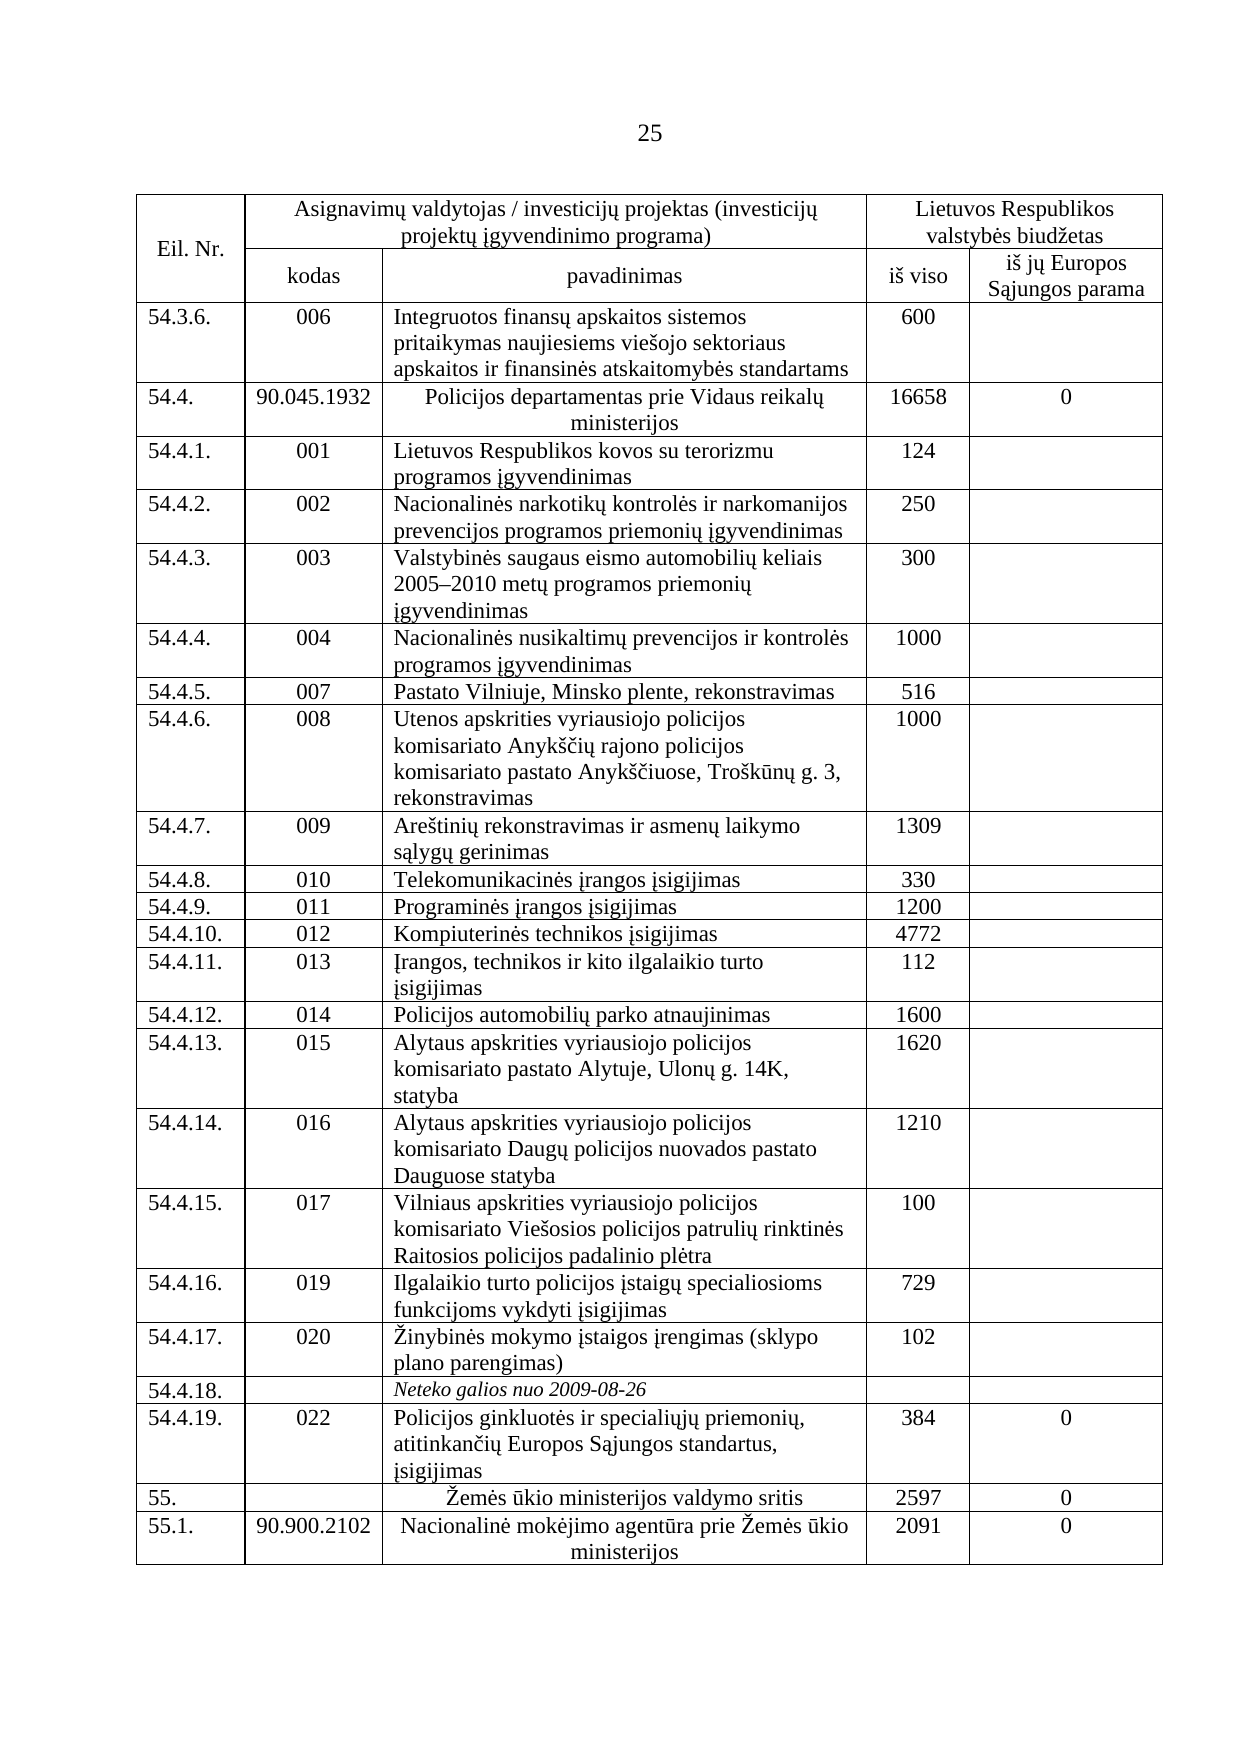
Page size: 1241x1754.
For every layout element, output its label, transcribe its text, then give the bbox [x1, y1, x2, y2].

table_cell 015 [246, 1029, 382, 1108]
table_cell 54.4.17. [137, 1323, 244, 1376]
table_cell 022 [246, 1404, 382, 1483]
table_cell [970, 1189, 1162, 1268]
table_cell Integruotos finansų apskaitos sistemos pritaikymas naujiesiems viešojo sektoriaus apskaitos ir finansinės atskaitomybės standartams [383, 303, 866, 382]
table_cell [970, 624, 1162, 677]
table_cell [970, 490, 1162, 543]
table_cell Įrangos, technikos ir kito ilgalaikio turto įsigijimas [383, 948, 866, 1001]
table_cell Kompiuterinės technikos įsigijimas [383, 920, 866, 947]
table_cell 1620 [867, 1029, 969, 1108]
table_cell [246, 1377, 382, 1403]
table_cell 1200 [867, 893, 969, 919]
table_cell 600 [867, 303, 969, 382]
table_cell [970, 812, 1162, 864]
table_cell 54.4.18. [137, 1377, 244, 1403]
table_cell 54.4.4. [137, 624, 244, 677]
table_cell 54.4.14. [137, 1109, 244, 1188]
table_cell 1600 [867, 1002, 969, 1028]
table_cell Policijos automobilių parko atnaujinimas [383, 1002, 866, 1028]
table_cell Telekomunikacinės įrangos įsigijimas [383, 866, 866, 892]
table_cell [970, 1323, 1162, 1376]
table_cell 1309 [867, 812, 969, 864]
table_cell 1210 [867, 1109, 969, 1188]
table_cell 124 [867, 437, 969, 489]
table_cell 007 [246, 678, 382, 704]
table_cell 55.1. [137, 1512, 244, 1564]
table_cell [970, 437, 1162, 489]
table_cell 009 [246, 812, 382, 864]
table_cell 54.4.6. [137, 705, 244, 811]
table_cell iš jų Europos Sąjungos parama [970, 249, 1162, 302]
table_cell 100 [867, 1189, 969, 1268]
table_cell Policijos ginkluotės ir specialiųjų priemonių, atitinkančių Europos Sąjungos standartus, įsigijimas [383, 1404, 866, 1483]
table_cell Programinės įrangos įsigijimas [383, 893, 866, 919]
table_cell 90.900.2102 [246, 1512, 382, 1564]
table_cell 54.4.5. [137, 678, 244, 704]
table_cell 1000 [867, 705, 969, 811]
table_cell [970, 544, 1162, 623]
table_cell [970, 1109, 1162, 1188]
table_cell 102 [867, 1323, 969, 1376]
table_cell 54.4.3. [137, 544, 244, 623]
table_cell [970, 866, 1162, 892]
table_cell 020 [246, 1323, 382, 1376]
table_cell 008 [246, 705, 382, 811]
table_cell 010 [246, 866, 382, 892]
table_cell Alytaus apskrities vyriausiojo policijos komisariato pastato Alytuje, Ulonų g. 14K, statyba [383, 1029, 866, 1108]
table_header Lietuvos Respublikos valstybės biudžetas [867, 195, 1162, 248]
table_cell 54.4.2. [137, 490, 244, 543]
table_cell 1000 [867, 624, 969, 677]
table_cell 002 [246, 490, 382, 543]
table_header Asignavimų valdytojas / investicijų projektas (investicijų projektų įgyvendinimo programa) [246, 195, 866, 248]
table_cell 250 [867, 490, 969, 543]
table_cell kodas [246, 249, 382, 302]
table_cell 330 [867, 866, 969, 892]
table_cell [970, 948, 1162, 1001]
table_cell 54.4.16. [137, 1269, 244, 1322]
table_cell 003 [246, 544, 382, 623]
table_cell 55. [137, 1484, 244, 1511]
table_cell 2091 [867, 1512, 969, 1564]
table_cell 54.4.19. [137, 1404, 244, 1483]
table_cell 384 [867, 1404, 969, 1483]
table_cell [970, 1377, 1162, 1403]
table_cell [970, 303, 1162, 382]
table_cell 006 [246, 303, 382, 382]
table_cell 0 [970, 1484, 1162, 1511]
table_cell 112 [867, 948, 969, 1001]
table_cell 516 [867, 678, 969, 704]
table_cell Nacionalinės nusikaltimų prevencijos ir kontrolės programos įgyvendinimas [383, 624, 866, 677]
table_cell Neteko galios nuo 2009-08-26 [383, 1377, 866, 1403]
table_cell 729 [867, 1269, 969, 1322]
table_cell Policijos departamentas prie Vidaus reikalų ministerijos [383, 383, 866, 436]
table_cell 54.4.15. [137, 1189, 244, 1268]
table_cell Žinybinės mokymo įstaigos įrengimas (sklypo plano parengimas) [383, 1323, 866, 1376]
table_cell [970, 1269, 1162, 1322]
table_cell 54.4.11. [137, 948, 244, 1001]
table_cell 54.4.12. [137, 1002, 244, 1028]
table_cell 016 [246, 1109, 382, 1188]
table_cell Areštinių rekonstravimas ir asmenų laikymo sąlygų gerinimas [383, 812, 866, 864]
table_cell 4772 [867, 920, 969, 947]
table_cell 54.4.8. [137, 866, 244, 892]
table_cell pavadinimas [383, 249, 866, 302]
table_cell 54.4.10. [137, 920, 244, 947]
table_cell Vilniaus apskrities vyriausiojo policijos komisariato Viešosios policijos patrulių rinktinės Raitosios policijos padalinio plėtra [383, 1189, 866, 1268]
table_cell [970, 705, 1162, 811]
table_cell 300 [867, 544, 969, 623]
table_header Eil. Nr. [137, 195, 244, 302]
table_cell 0 [970, 1512, 1162, 1564]
table_cell 001 [246, 437, 382, 489]
table_cell [970, 893, 1162, 919]
table_cell [970, 1029, 1162, 1108]
table_cell 2597 [867, 1484, 969, 1511]
table_cell Utenos apskrities vyriausiojo policijos komisariato Anykščių rajono policijos komisariato pastato Anykščiuose, Troškūnų g. 3, rekonstravimas [383, 705, 866, 811]
table_cell 017 [246, 1189, 382, 1268]
table_cell Pastato Vilniuje, Minsko plente, rekonstravimas [383, 678, 866, 704]
table_cell 004 [246, 624, 382, 677]
table_cell 014 [246, 1002, 382, 1028]
table_cell [970, 920, 1162, 947]
table_cell 54.4. [137, 383, 244, 436]
table_cell 54.4.9. [137, 893, 244, 919]
table_cell Nacionalinė mokėjimo agentūra prie Žemės ūkio ministerijos [383, 1512, 866, 1564]
table_cell 54.4.7. [137, 812, 244, 864]
table_cell 54.3.6. [137, 303, 244, 382]
table_cell 54.4.1. [137, 437, 244, 489]
table_cell 019 [246, 1269, 382, 1322]
table_cell 54.4.13. [137, 1029, 244, 1108]
table_cell [867, 1377, 969, 1403]
table_cell Alytaus apskrities vyriausiojo policijos komisariato Daugų policijos nuovados pastato Dauguose statyba [383, 1109, 866, 1188]
table_cell 0 [970, 1404, 1162, 1483]
table_cell 90.045.1932 [246, 383, 382, 436]
table_cell [970, 1002, 1162, 1028]
table_cell 16658 [867, 383, 969, 436]
table_cell 013 [246, 948, 382, 1001]
table_cell Nacionalinės narkotikų kontrolės ir narkomanijos prevencijos programos priemonių įgyvendinimas [383, 490, 866, 543]
table_cell 0 [970, 383, 1162, 436]
table_cell [970, 678, 1162, 704]
table_cell 011 [246, 893, 382, 919]
table_cell Valstybinės saugaus eismo automobilių keliais 2005–2010 metų programos priemonių įgyvendinimas [383, 544, 866, 623]
table_cell Ilgalaikio turto policijos įstaigų specialiosioms funkcijoms vykdyti įsigijimas [383, 1269, 866, 1322]
table_cell [246, 1484, 382, 1511]
table_cell iš viso [867, 249, 969, 302]
table_cell Žemės ūkio ministerijos valdymo sritis [383, 1484, 866, 1511]
table_cell 012 [246, 920, 382, 947]
table_cell Lietuvos Respublikos kovos su terorizmu programos įgyvendinimas [383, 437, 866, 489]
